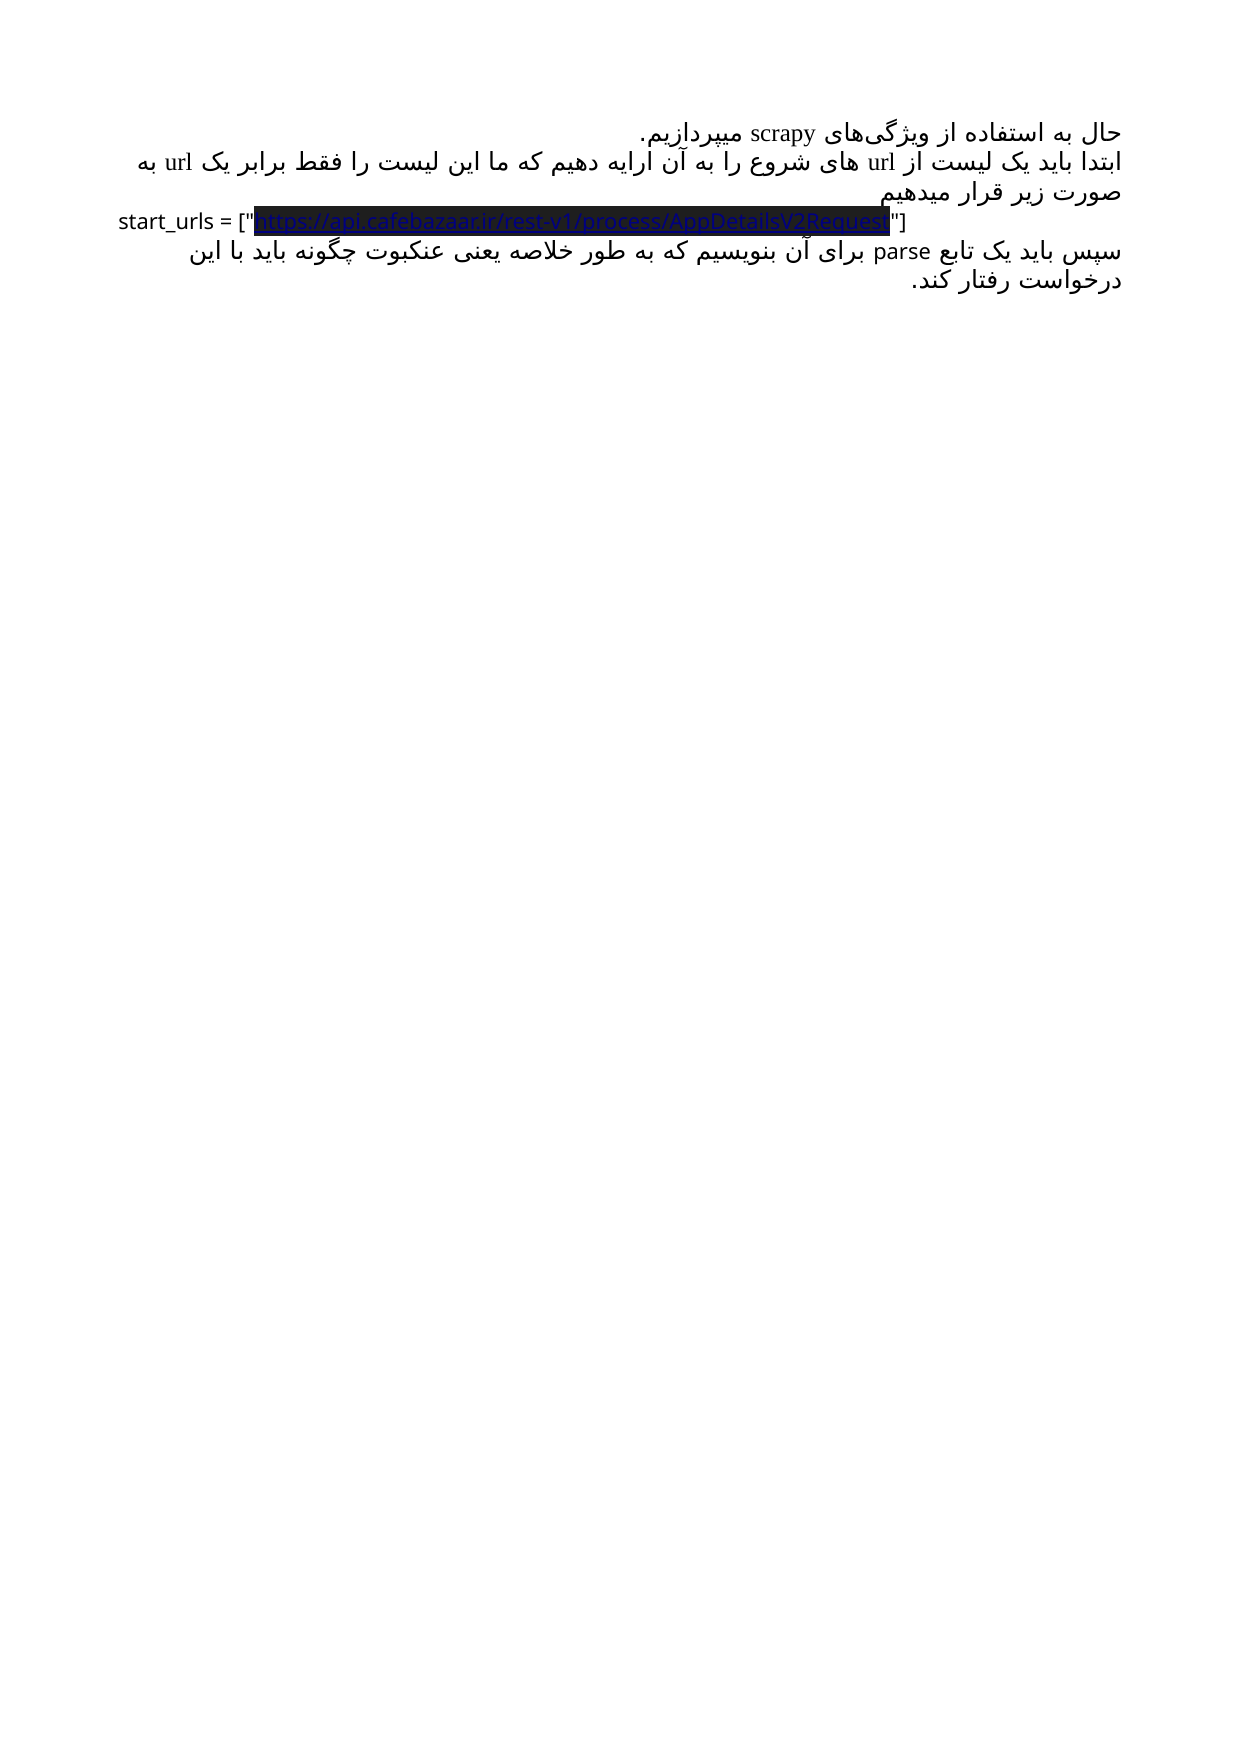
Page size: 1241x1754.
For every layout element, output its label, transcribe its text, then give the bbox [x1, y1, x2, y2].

text حال به استفاده از ویژگی‌های scrapy میپردازیم. [118, 118, 1122, 147]
text ابتدا باید یک لیست از url های شروع را به آن ارایه دهیم که ما این لیست را فقط برابر یک url به صورت زیر قرار میدهیم [118, 147, 1122, 206]
text start_urls = ["https://api.cafebazaar.ir/rest-v1/process/AppDetailsV2Request"] [118, 206, 1122, 236]
text سپس باید یک تابع parse برای آن بنویسیم که به طور خلاصه یعنی عنکبوت چگونه باید با این درخواست رفتار کند. [118, 236, 1122, 294]
